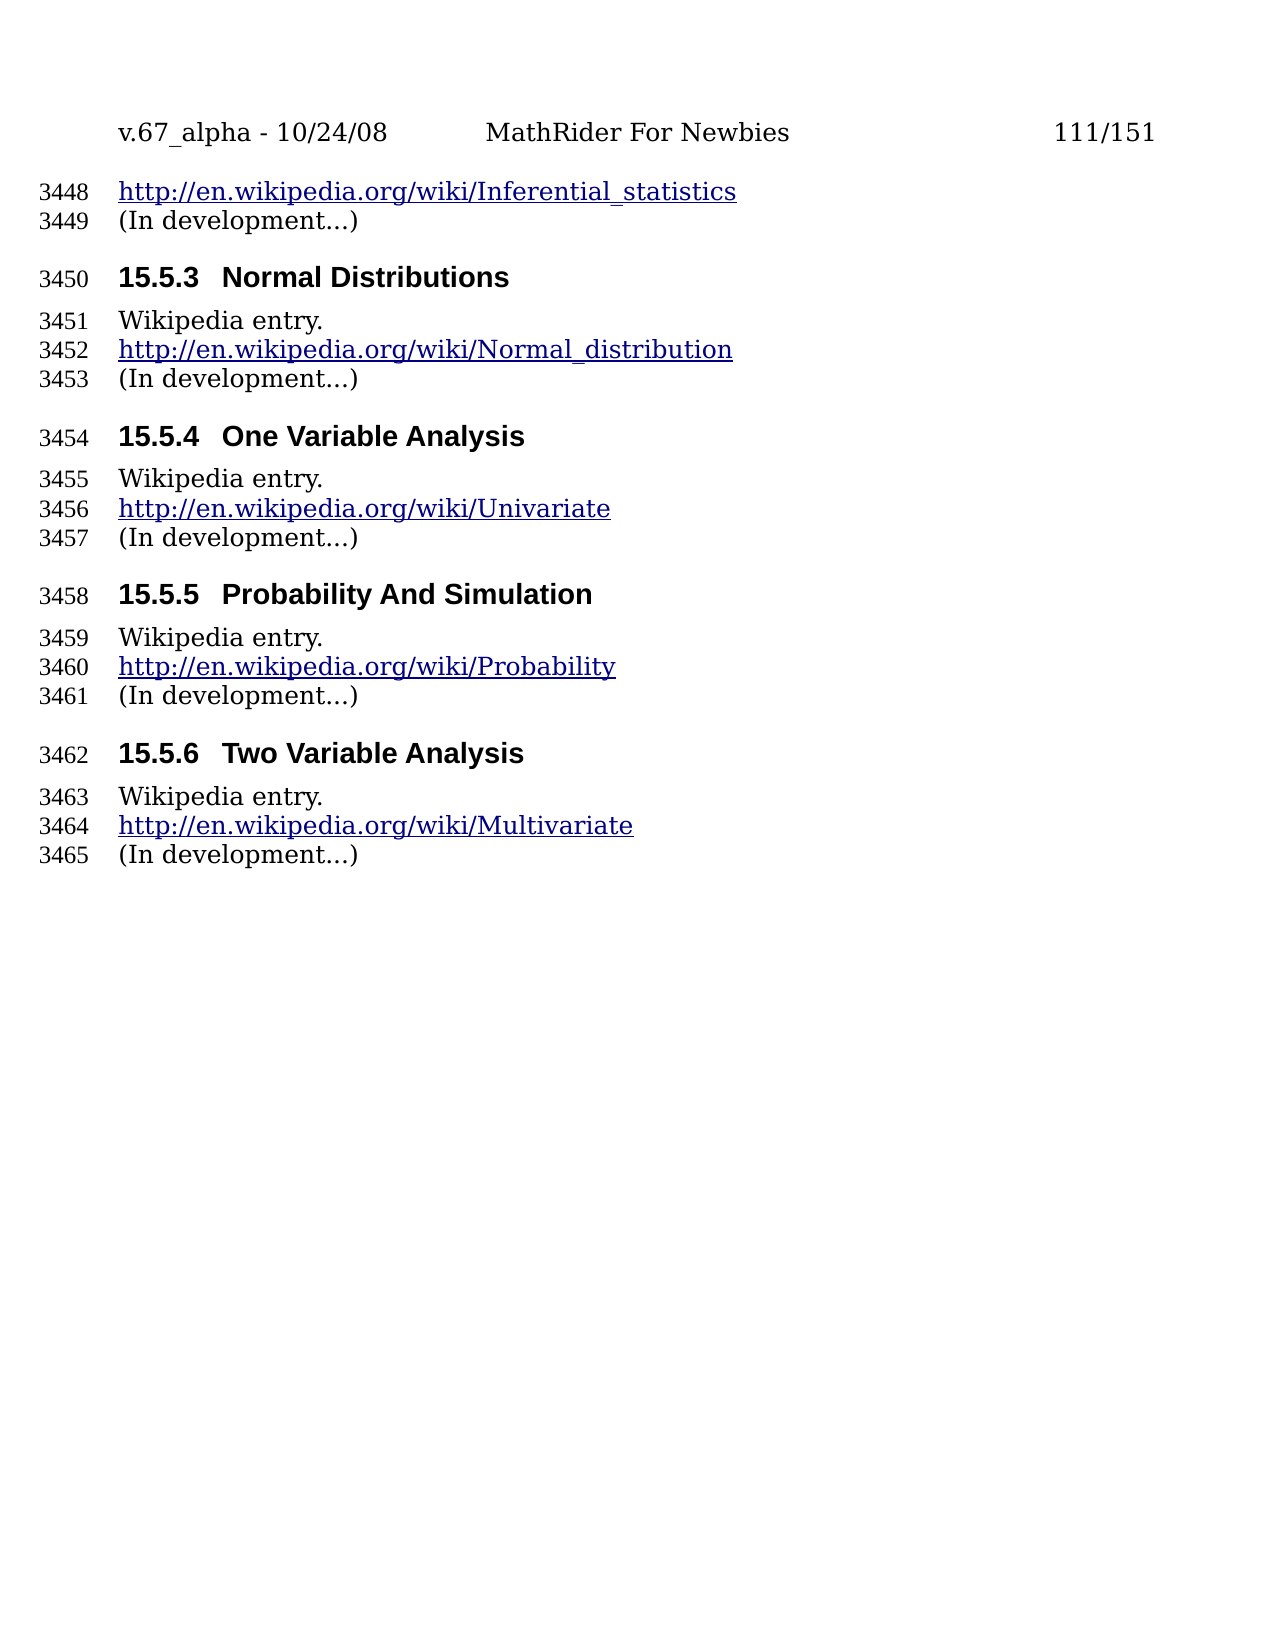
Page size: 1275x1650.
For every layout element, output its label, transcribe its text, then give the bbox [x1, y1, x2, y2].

text http://en.wikipedia.org/wiki/Probability [118, 652, 1157, 682]
text Wikipedia entry. [118, 465, 1157, 494]
subtitle Two Variable Analysis [118, 736, 1157, 769]
text http://en.wikipedia.org/wiki/Univariate [118, 494, 1157, 523]
subtitle One Variable Analysis [118, 419, 1157, 452]
subtitle Normal Distributions [118, 260, 1157, 294]
text Wikipedia entry. [118, 623, 1157, 652]
text (In development...) [118, 206, 1157, 235]
text (In development...) [118, 523, 1157, 552]
text Wikipedia entry. [118, 782, 1157, 811]
text http://en.wikipedia.org/wiki/Inferential_statistics [118, 177, 1157, 206]
text (In development...) [118, 364, 1157, 394]
text http://en.wikipedia.org/wiki/Multivariate [118, 811, 1157, 840]
text http://en.wikipedia.org/wiki/Normal_distribution [118, 335, 1157, 364]
text (In development...) [118, 840, 1157, 869]
text (In development...) [118, 682, 1157, 711]
subtitle Probability And Simulation [118, 577, 1157, 611]
text Wikipedia entry. [118, 306, 1157, 335]
